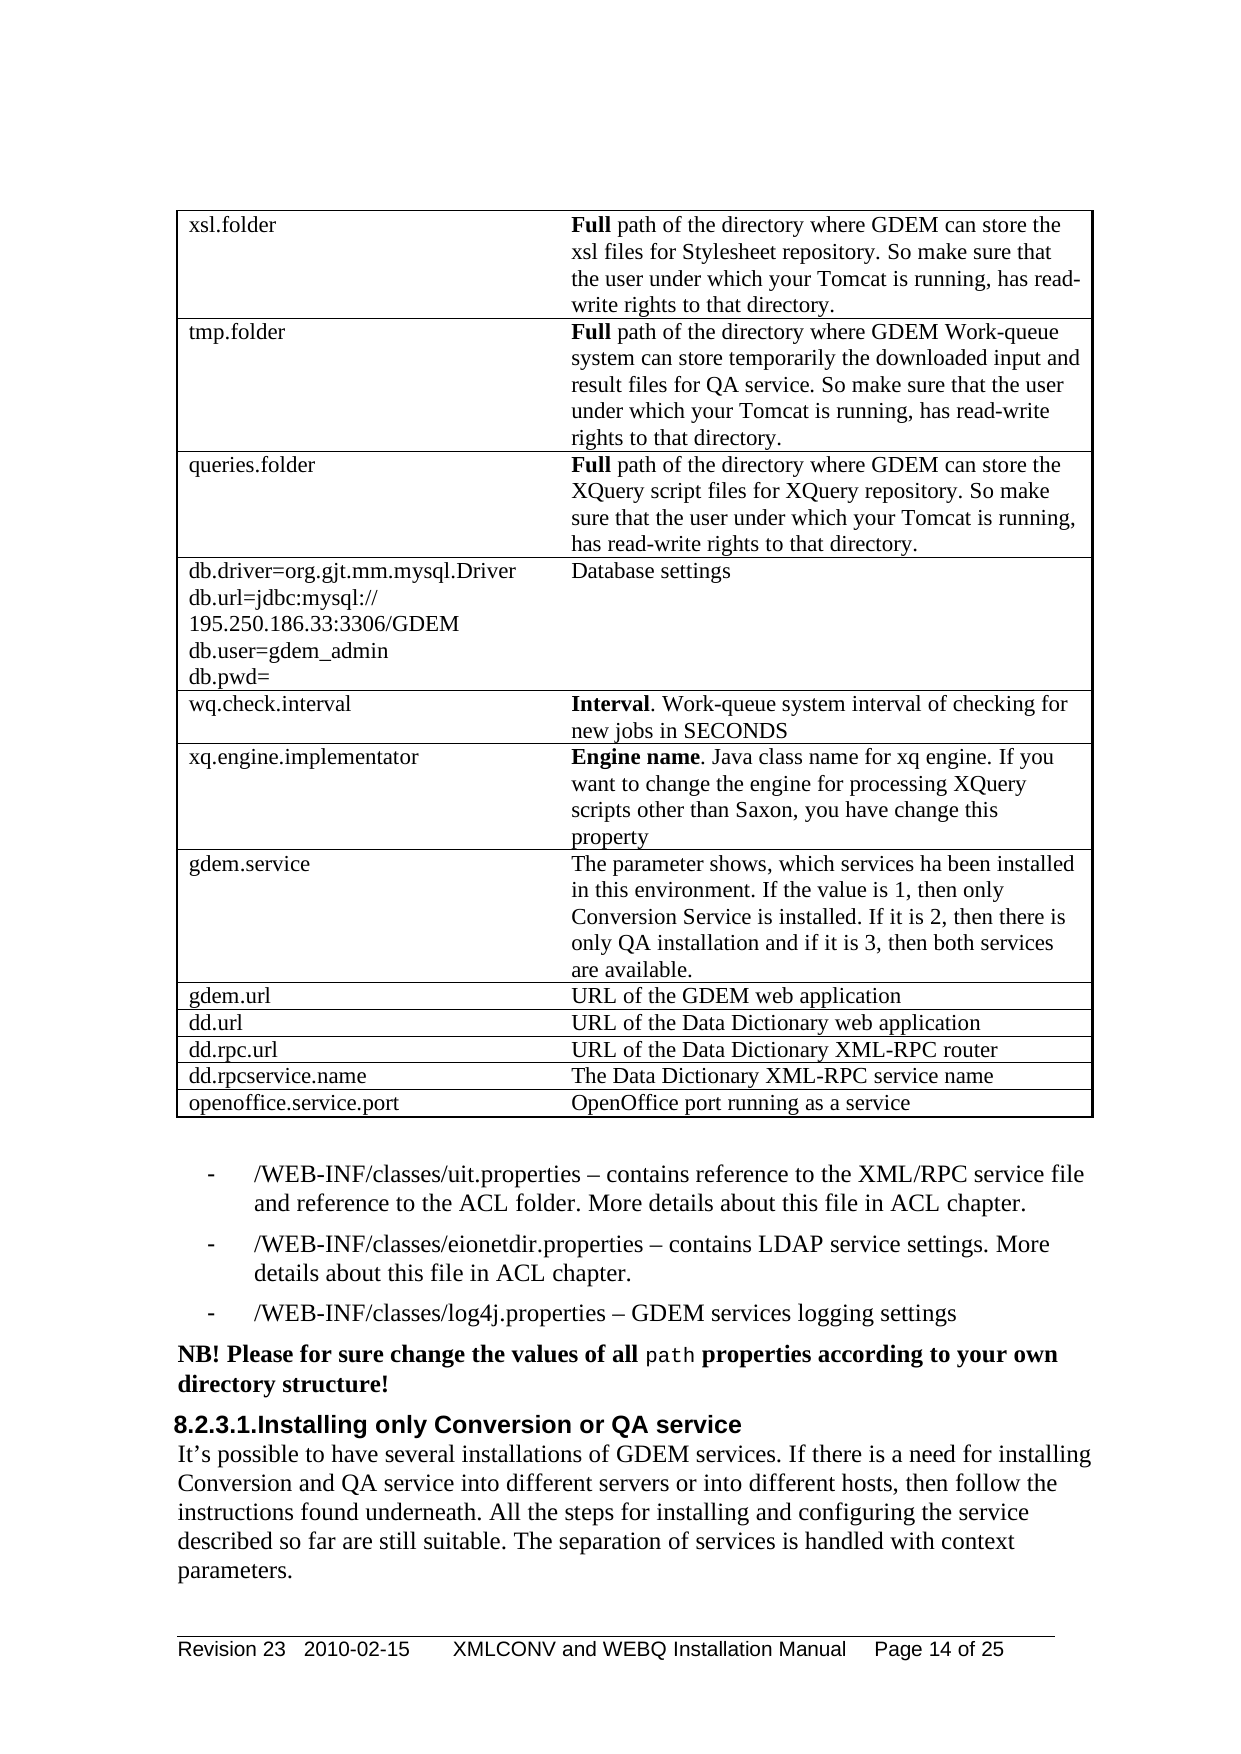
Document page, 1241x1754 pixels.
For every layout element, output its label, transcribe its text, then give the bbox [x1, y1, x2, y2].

table_cell Full path of the directory where GDEM Work-queue system can store temporarily the downloaded input and result files for QA service. So make sure that the user under which your Tomcat is running, has read-write rights to that directory. [560, 319, 1091, 451]
table_cell db.driver=org.gjt.mm.mysql.Driver db.url=jdbc:mysql://195.250.186.33:3306/GDEM db.user=gdem_admin db.pwd= [178, 558, 560, 690]
table_cell The parameter shows, which services ha been installed in this environment. If the value is 1, then only Conversion Service is installed. If it is 2, then there is only QA installation and if it is 3, then both services are available. [560, 850, 1091, 982]
table_cell Interval. Work-queue system interval of checking for new jobs in SECONDS [560, 691, 1091, 743]
table_cell xsl.folder [178, 211, 560, 318]
table_cell Database settings [560, 558, 1091, 690]
table_cell Engine name. Java class name for xq engine. If you want to change the engine for processing XQuery scripts other than Saxon, you have change this property [560, 744, 1091, 849]
table_cell OpenOffice port running as a service [560, 1090, 1091, 1116]
table_cell dd.url [178, 1010, 560, 1036]
table_cell Full path of the directory where GDEM can store the xsl files for Stylesheet repository. So make sure that the user under which your Tomcat is running, has read-write rights to that directory. [560, 211, 1091, 318]
table_cell The Data Dictionary XML-RPC service name [560, 1063, 1091, 1089]
table_cell openoffice.service.port [178, 1090, 560, 1116]
subtitle Installing only Conversion or QA service [173, 1410, 1092, 1439]
table_cell Full path of the directory where GDEM can store the XQuery script files for XQuery repository. So make sure that the user under which your Tomcat is running, has read-write rights to that directory. [560, 452, 1091, 557]
list /WEB-INF/classes/uit.properties – contains reference to the XML/RPC service file and reference to the ACL folder. More details about this file in ACL chapter. [207, 1158, 1092, 1217]
table_cell gdem.url [178, 983, 560, 1009]
table_cell URL of the Data Dictionary web application [560, 1010, 1091, 1036]
table_cell dd.rpcservice.name [178, 1063, 560, 1089]
table_cell xq.engine.implementator [178, 744, 560, 849]
table_cell URL of the GDEM web application [560, 983, 1091, 1009]
table_cell wq.check.interval [178, 691, 560, 743]
table_cell queries.folder [178, 452, 560, 557]
list /WEB-INF/classes/eionetdir.properties – contains LDAP service settings. More details about this file in ACL chapter. [207, 1228, 1092, 1287]
table_cell tmp.folder [178, 319, 560, 451]
text It’s possible to have several installations of GDEM services. If there is a need for installing Conversion and QA service into different servers or into different hosts, then follow the instructions found underneath. All the steps for installing and configuring the service described so far are still suitable. The separation of services is handled with context parameters. [177, 1439, 1092, 1584]
table_cell dd.rpc.url [178, 1037, 560, 1062]
table_cell URL of the Data Dictionary XML-RPC router [560, 1037, 1091, 1062]
table_cell gdem.service [178, 850, 560, 982]
text NB! Please for sure change the values of all path properties according to your own directory structure! [177, 1339, 1092, 1398]
list /WEB-INF/classes/log4j.properties – GDEM services logging settings [207, 1298, 1092, 1327]
